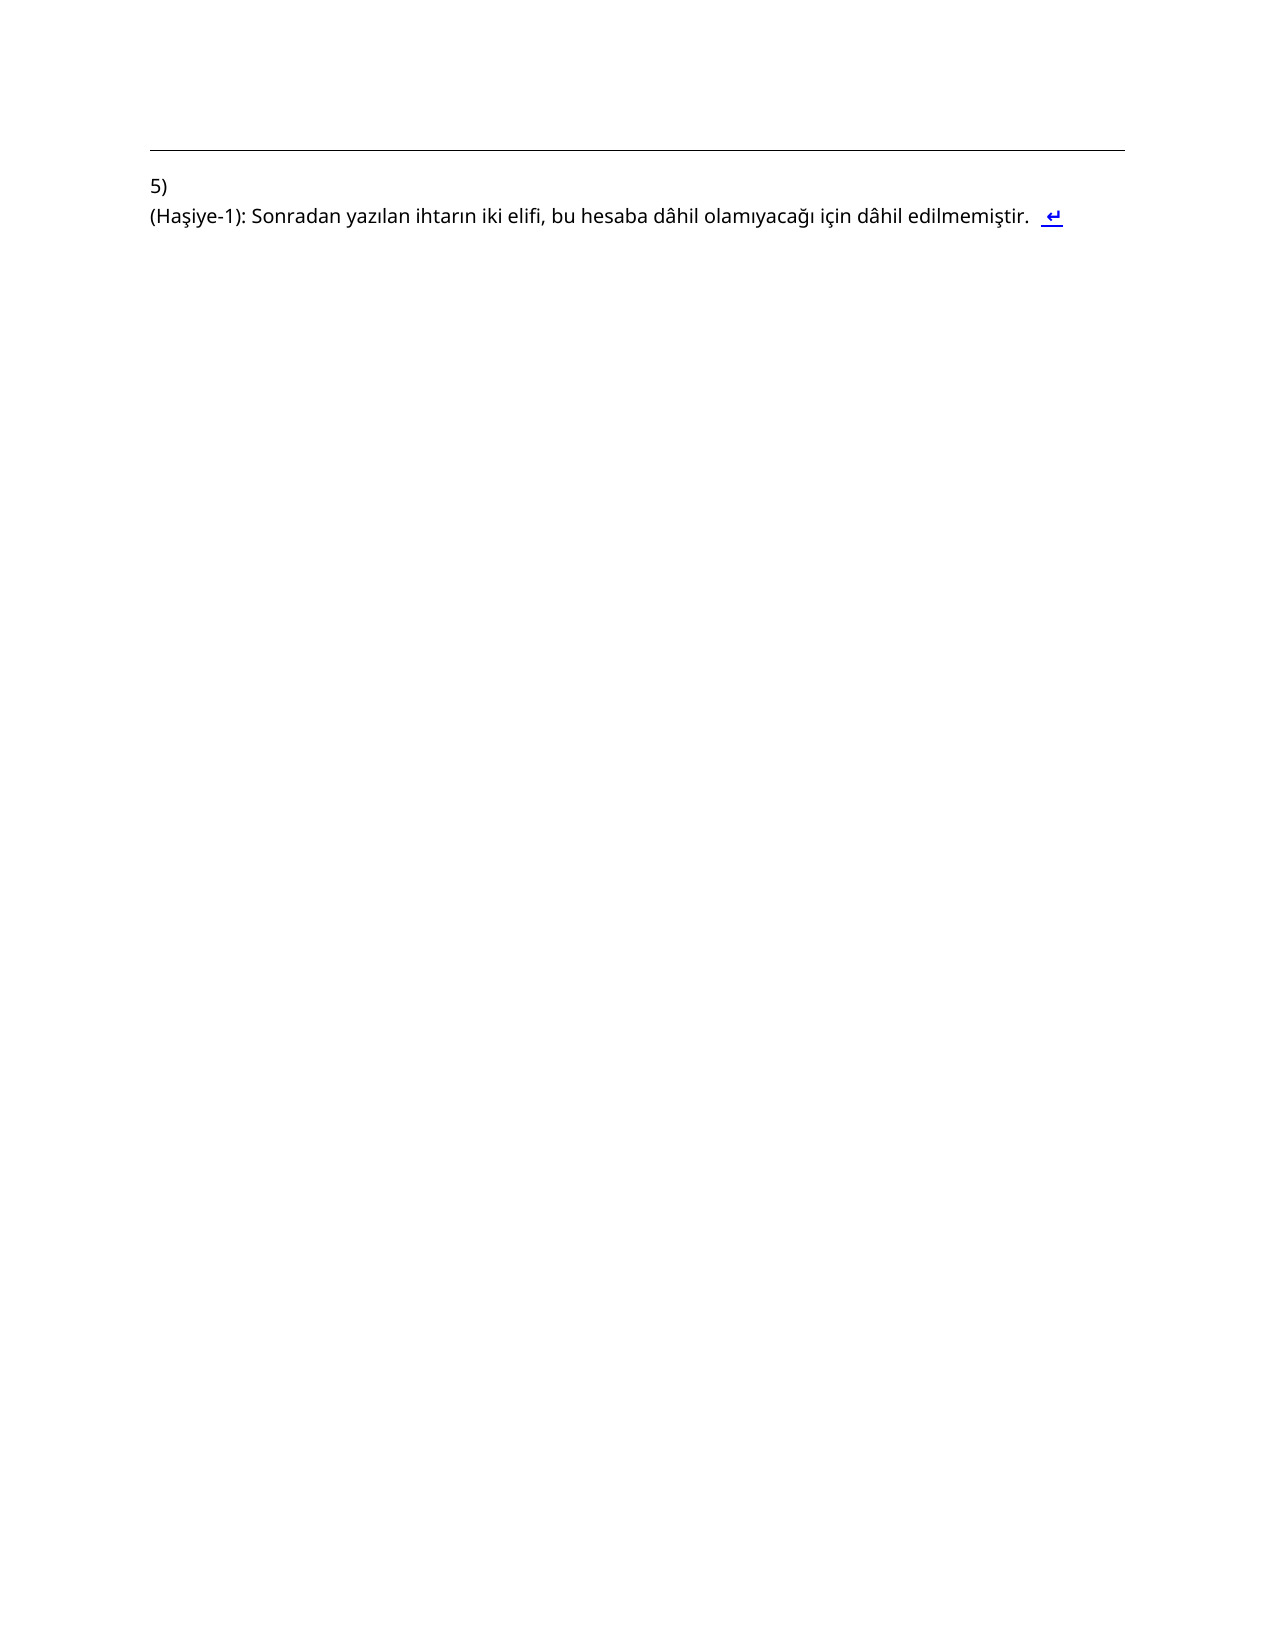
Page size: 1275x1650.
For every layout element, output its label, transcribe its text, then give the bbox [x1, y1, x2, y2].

text 5) [150, 151, 1125, 199]
text (Haşiye-1): Sonradan yazılan ihtarın iki elifi, bu hesaba dâhil olamıyacağı için dâhil edilmemiştir. ↵ [150, 199, 1125, 229]
